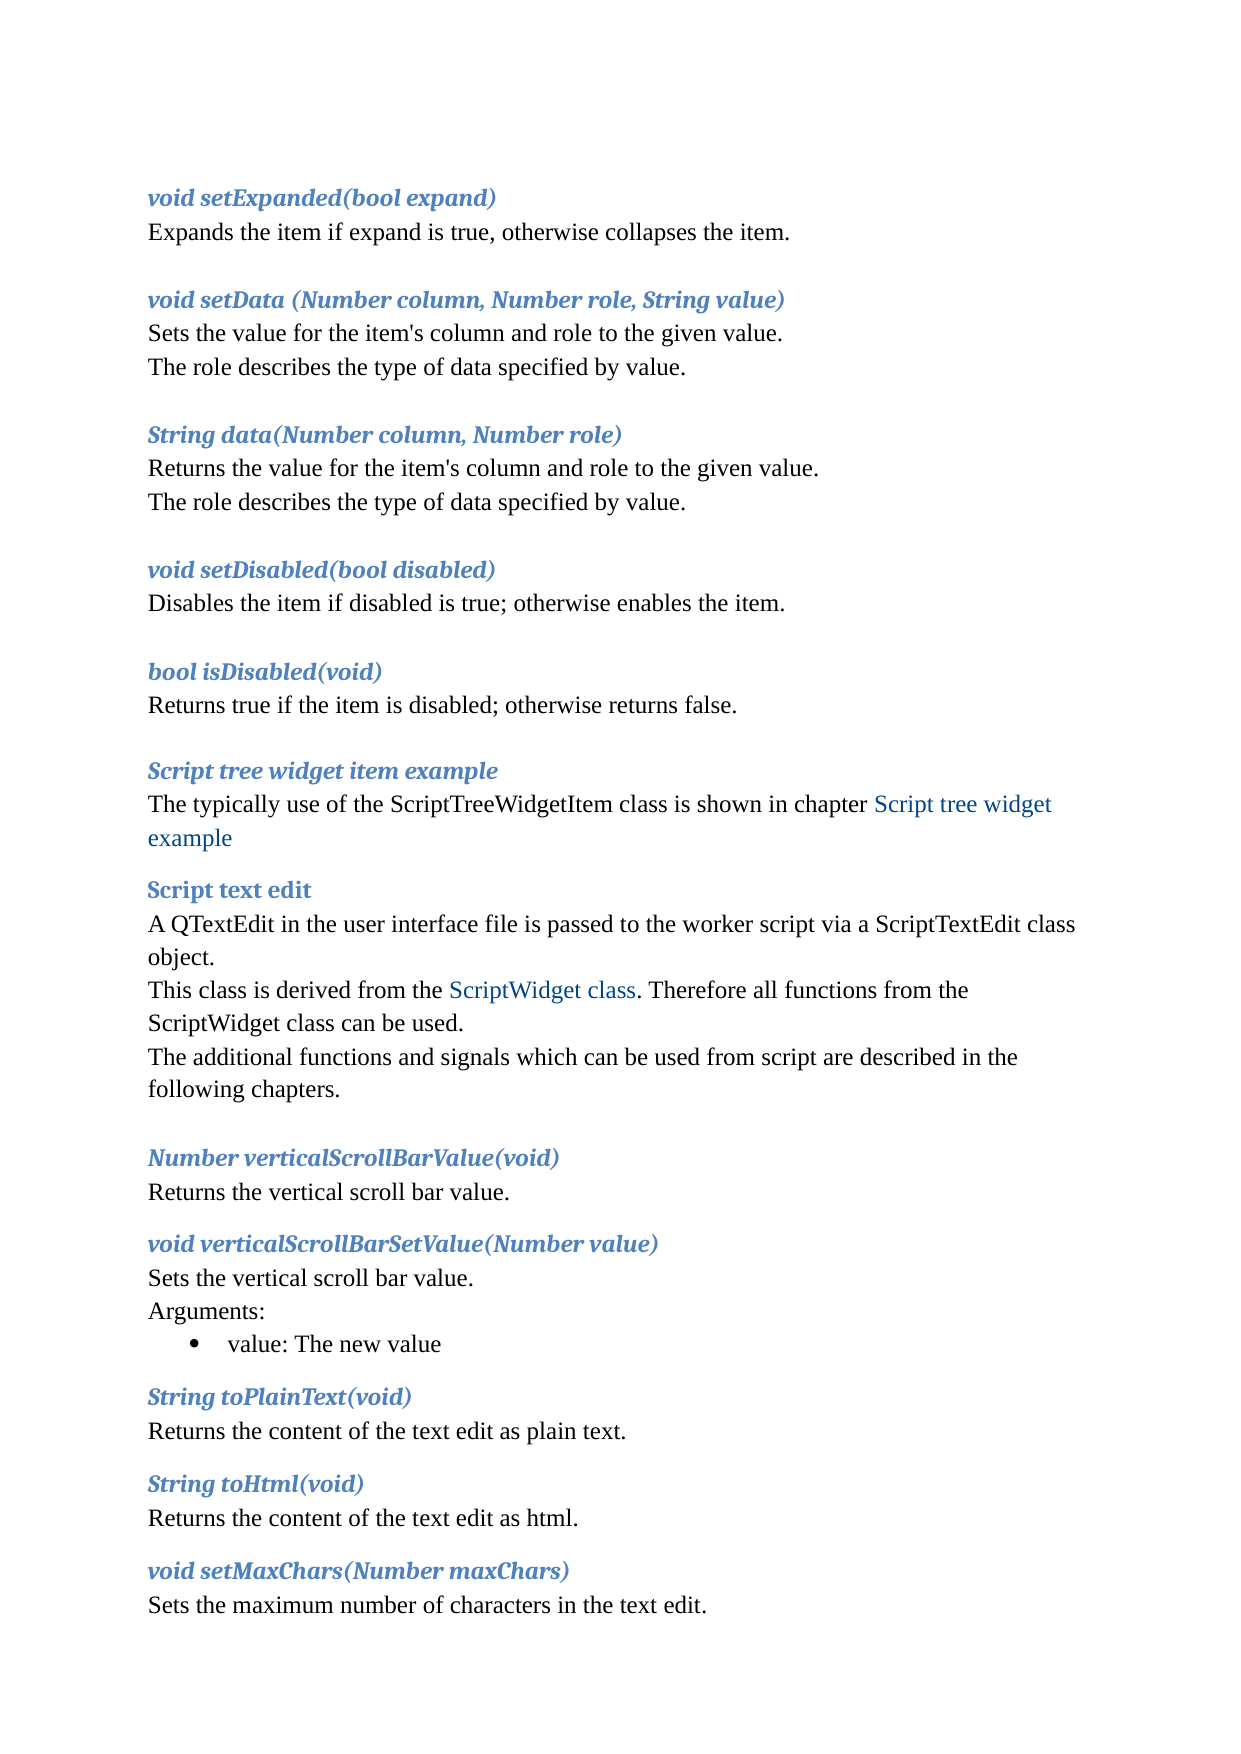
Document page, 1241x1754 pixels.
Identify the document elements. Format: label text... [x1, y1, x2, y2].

text Returns the content of the text edit as html. [148, 1503, 1093, 1532]
text Disables the item if disabled is true; otherwise enables the item. [148, 588, 1093, 617]
subtitle void verticalScrollBarSetValue(Number value) [148, 1230, 1093, 1259]
text A QTextEdit in the user interface file is passed to the worker script via a ScriptTextEdit class object. [148, 909, 1093, 971]
subtitle void setData (Number column, Number role, String value) [148, 286, 1093, 314]
subtitle String toPlainText(void) [148, 1383, 1093, 1412]
subtitle Script tree widget item example [148, 757, 1093, 785]
subtitle String data(Number column, Number role) [148, 421, 1093, 449]
subtitle Number verticalScrollBarValue(void) [148, 1143, 1093, 1172]
list value: The new value [190, 1329, 1093, 1358]
subtitle String toHtml(void) [148, 1470, 1093, 1499]
subtitle bool isDisabled(void) [148, 657, 1093, 686]
text Returns the content of the text edit as plain text. [148, 1416, 1093, 1445]
text Sets the value for the item's column and role to the given value. [148, 318, 1093, 347]
text The typically use of the ScriptTreeWidgetItem class is shown in chapter Script tree widget example [148, 789, 1093, 851]
text This class is derived from the ScriptWidget class. Therefore all functions from the ScriptWidget class can be used. [148, 976, 1093, 1037]
text Returns true if the item is disabled; otherwise returns false. [148, 691, 1093, 719]
subtitle void setDisabled(bool disabled) [148, 556, 1093, 584]
text Arguments: [148, 1296, 1093, 1325]
text Sets the maximum number of characters in the text edit. [148, 1590, 1093, 1619]
text Returns the vertical scroll bar value. [148, 1177, 1093, 1205]
text The role describes the type of data specified by value. [148, 352, 1093, 380]
text Sets the vertical scroll bar value. [148, 1263, 1093, 1292]
text The role describes the type of data specified by value. [148, 487, 1093, 515]
text Returns the value for the item's column and role to the given value. [148, 453, 1093, 482]
subtitle void setExpanded(bool expand) [148, 183, 1093, 212]
text The additional functions and signals which can be used from script are described in the following chapters. [148, 1042, 1093, 1103]
text Expands the item if expand is true, otherwise collapses the item. [148, 217, 1093, 245]
subtitle void setMaxChars(Number maxChars) [148, 1557, 1093, 1586]
subtitle Script text edit [148, 876, 1093, 905]
